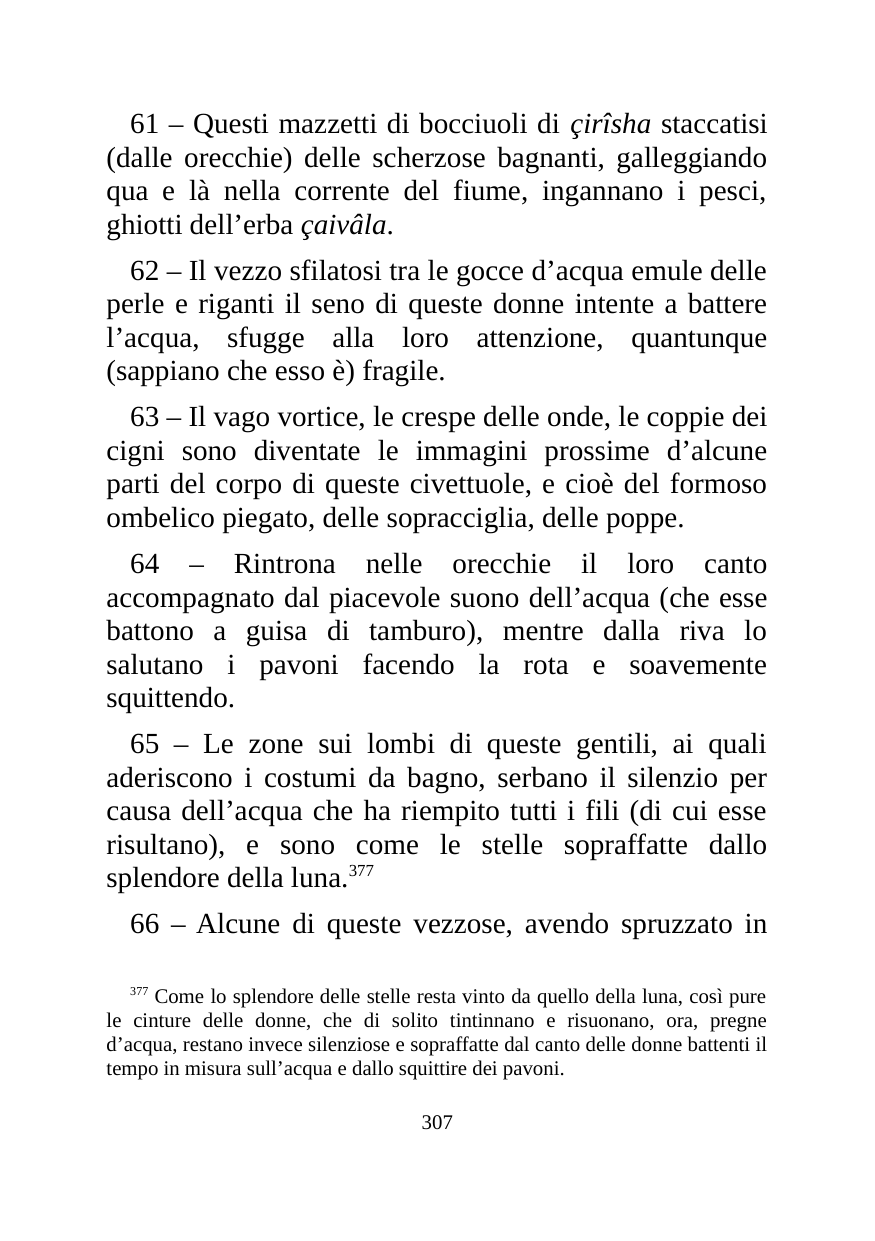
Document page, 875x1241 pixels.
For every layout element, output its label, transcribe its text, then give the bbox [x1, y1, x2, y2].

text 63 – Il vago vortice, le crespe delle onde, le coppie dei cigni sono diventate le immagini prossime d’alcune parti del corpo di queste civettuole, e cioè del formoso ombelico piegato, delle sopracciglia, delle poppe. [106, 399, 768, 534]
text 64 – Rintrona nelle orecchie il loro canto accompagnato dal piacevole suono dell’acqua (che esse battono a guisa di tamburo), mentre dalla riva lo salutano i pavoni facendo la rota e soavemente squittendo. [106, 546, 768, 714]
text 65 – Le zone sui lombi di queste gentili, ai quali aderiscono i costumi da bagno, serbano il silenzio per causa dell’acqua che ha riempito tutti i fili (di cui esse risultano), e sono come le stelle sopraffatte dallo splendore della luna. [106, 726, 768, 894]
text 61 – Questi mazzetti di bocciuoli di çirîsha staccatisi (dalle orecchie) delle scherzose bagnanti, galleggiando qua e là nella corrente del fiume, ingannano i pesci, ghiotti dell’erba çaivâla. [106, 106, 768, 240]
text Come lo splendore delle stelle resta vinto da quello della luna, così pure le cinture delle donne, che di solito tintinnano e risuonano, ora, pregne d’acqua, restano invece silenziose e sopraffatte dal canto delle donne battenti il tempo in misura sull’acqua e dallo squittire dei pavoni. [106, 984, 768, 1080]
text 62 – Il vezzo sfilatosi tra le gocce d’acqua emule delle perle e riganti il seno di queste donne intente a battere l’acqua, sfugge alla loro attenzione, quantunque (sappiano che esso è) fragile. [106, 253, 768, 387]
text 66 – Alcune di queste vezzose, avendo spruzzato in [106, 907, 768, 940]
